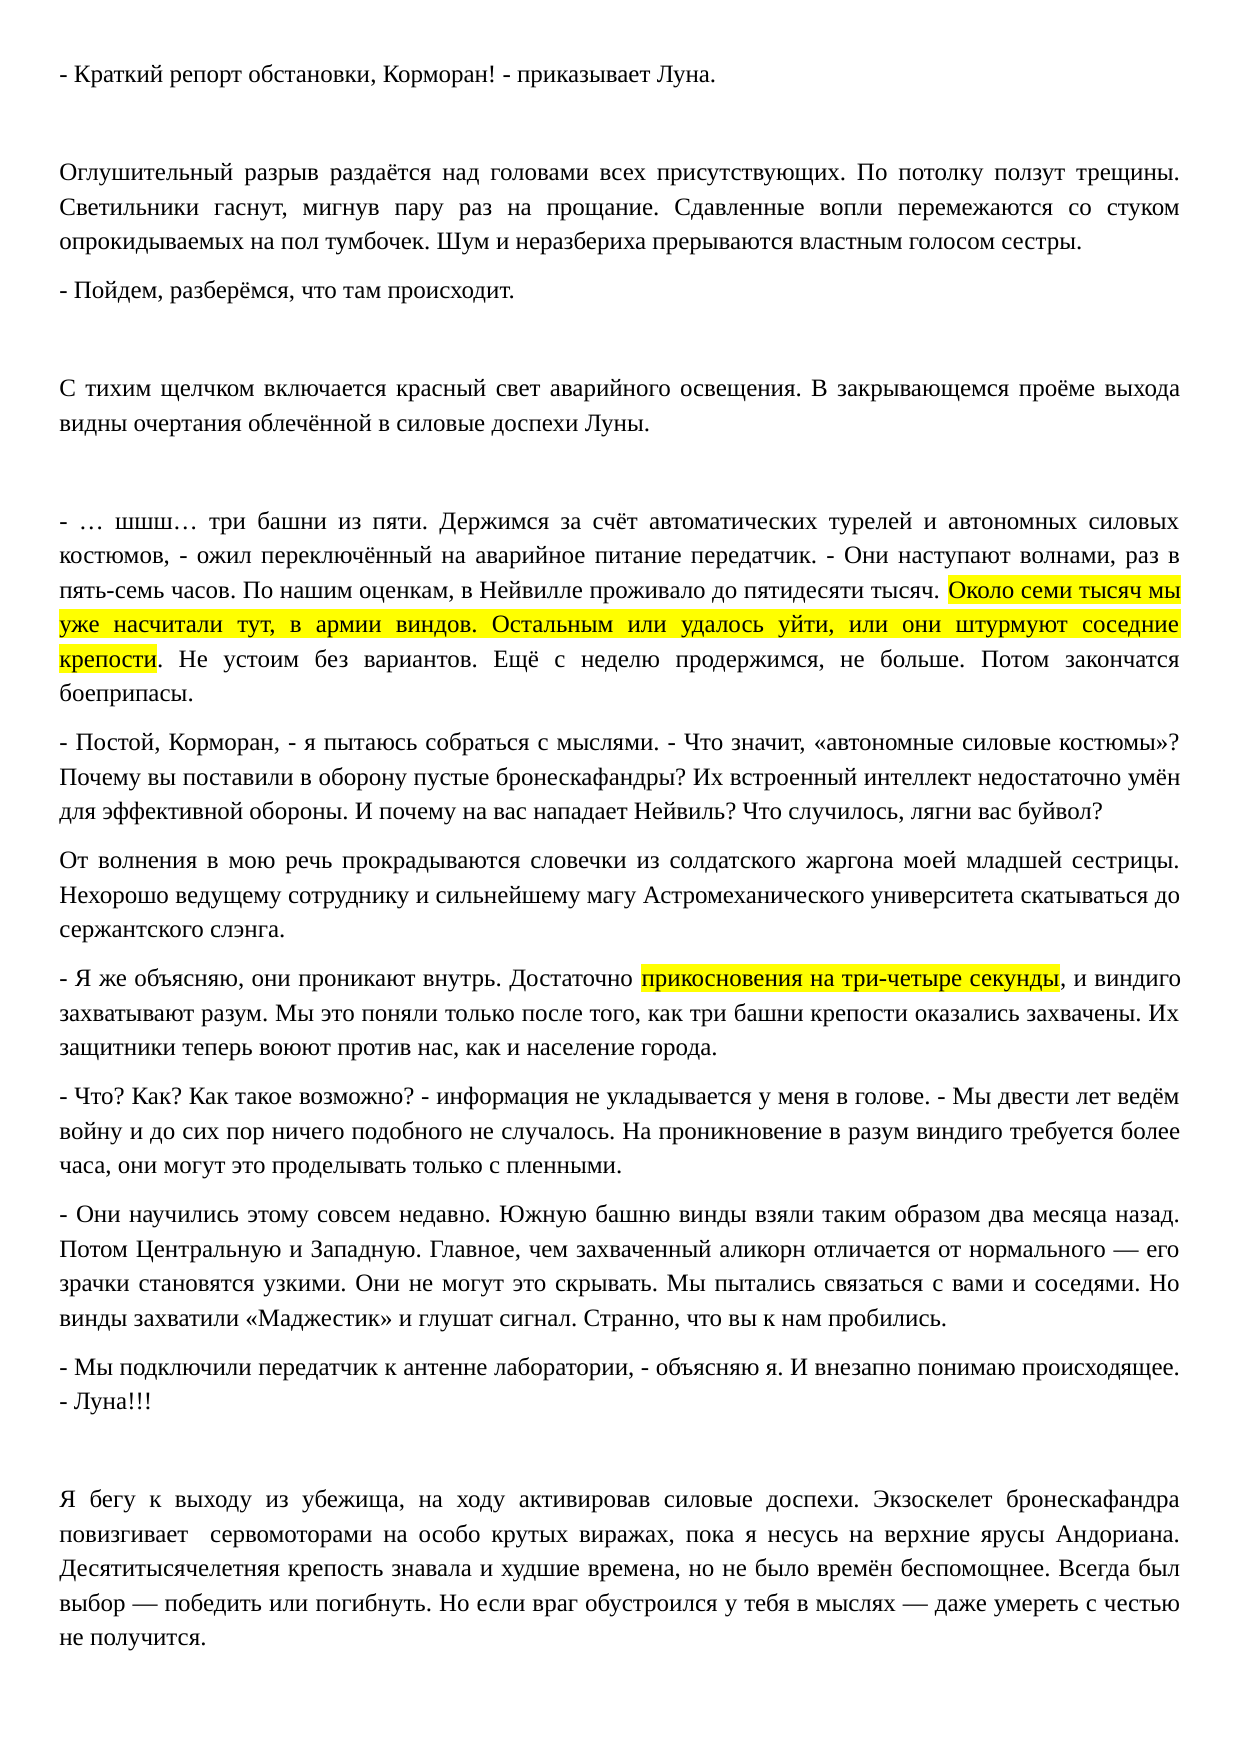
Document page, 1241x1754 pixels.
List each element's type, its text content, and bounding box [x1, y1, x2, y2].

text - Мы подключили передатчик к антенне лаборатории, - объясняю я. И внезапно понимаю происходящее. - Луна!!! [59, 1352, 1181, 1415]
text - Они научились этому совсем недавно. Южную башню винды взяли таким образом два месяца назад. Потом Центральную и Западную. Главное, чем захваченный аликорн отличается от нормального — его зрачки становятся узкими. Они не могут это скрывать. Мы пытались связаться с вами и соседями. Но винды захватили «Маджестик» и глушат сигнал. Странно, что вы к нам пробились. [59, 1199, 1181, 1332]
text Оглушительный разрыв раздаётся над головами всех присутствующих. По потолку ползут трещины. Светильники гаснут, мигнув пару раз на прощание. Сдавленные вопли перемежаются со стуком опрокидываемых на пол тумбочек. Шум и неразбериха прерываются властным голосом сестры. [59, 157, 1181, 255]
text От волнения в мою речь прокрадываются словечки из солдатского жаргона моей младшей сестрицы. Нехорошо ведущему сотруднику и сильнейшему магу Астромеханического университета скатываться до сержантского слэнга. [59, 845, 1181, 943]
text - Что? Как? Как такое возможно? - информация не укладывается у меня в голове. - Мы двести лет ведём войну и до сих пор ничего подобного не случалось. На проникновение в разум виндиго требуется более часа, они могут это проделывать только с пленными. [59, 1081, 1181, 1179]
text - Постой, Корморан, - я пытаюсь собраться с мыслями. - Что значит, «автономные силовые костюмы»? Почему вы поставили в оборону пустые бронескафандры? Их встроенный интеллект недостаточно умён для эффективной обороны. И почему на вас нападает Нейвиль? Что случилось, лягни вас буйвол? [59, 727, 1181, 825]
text - … шшш… три башни из пяти. Держимся за счёт автоматических турелей и автономных силовых костюмов, - ожил переключённый на аварийное питание передатчик. - Они наступают волнами, раз в пять-семь часов. По нашим оценкам, в Нейвилле проживало до пятидесяти тысяч. Около семи тысяч мы уже насчитали тут, в армии виндов. Остальным или удалось уйти, или они штурмуют соседние крепости. Не устоим без вариантов. Ещё с неделю продержимся, не больше. Потом закончатся боеприпасы. [59, 506, 1181, 707]
text - Пойдем, разберёмся, что там происходит. [59, 275, 1181, 304]
text Я бегу к выходу из убежища, на ходу активировав силовые доспехи. Экзоскелет бронескафандра повизгивает сервомоторами на особо крутых виражах, пока я несусь на верхние ярусы Андориана. Десятитысячелетняя крепость знавала и худшие времена, но не было времён беспомощнее. Всегда был выбор — победить или погибнуть. Но если враг обустроился у тебя в мыслях — даже умереть с честью не получится. [59, 1484, 1181, 1651]
text С тихим щелчком включается красный свет аварийного освещения. В закрывающемся проёме выхода видны очертания облечённой в силовые доспехи Луны. [59, 373, 1181, 437]
text - Краткий репорт обстановки, Корморан! - приказывает Луна. [59, 59, 1181, 88]
text - Я же объясняю, они проникают внутрь. Достаточно прикосновения на три-четыре секунды, и виндиго захватывают разум. Мы это поняли только после того, как три башни крепости оказались захвачены. Их защитники теперь воюют против нас, как и население города. [59, 963, 1181, 1061]
